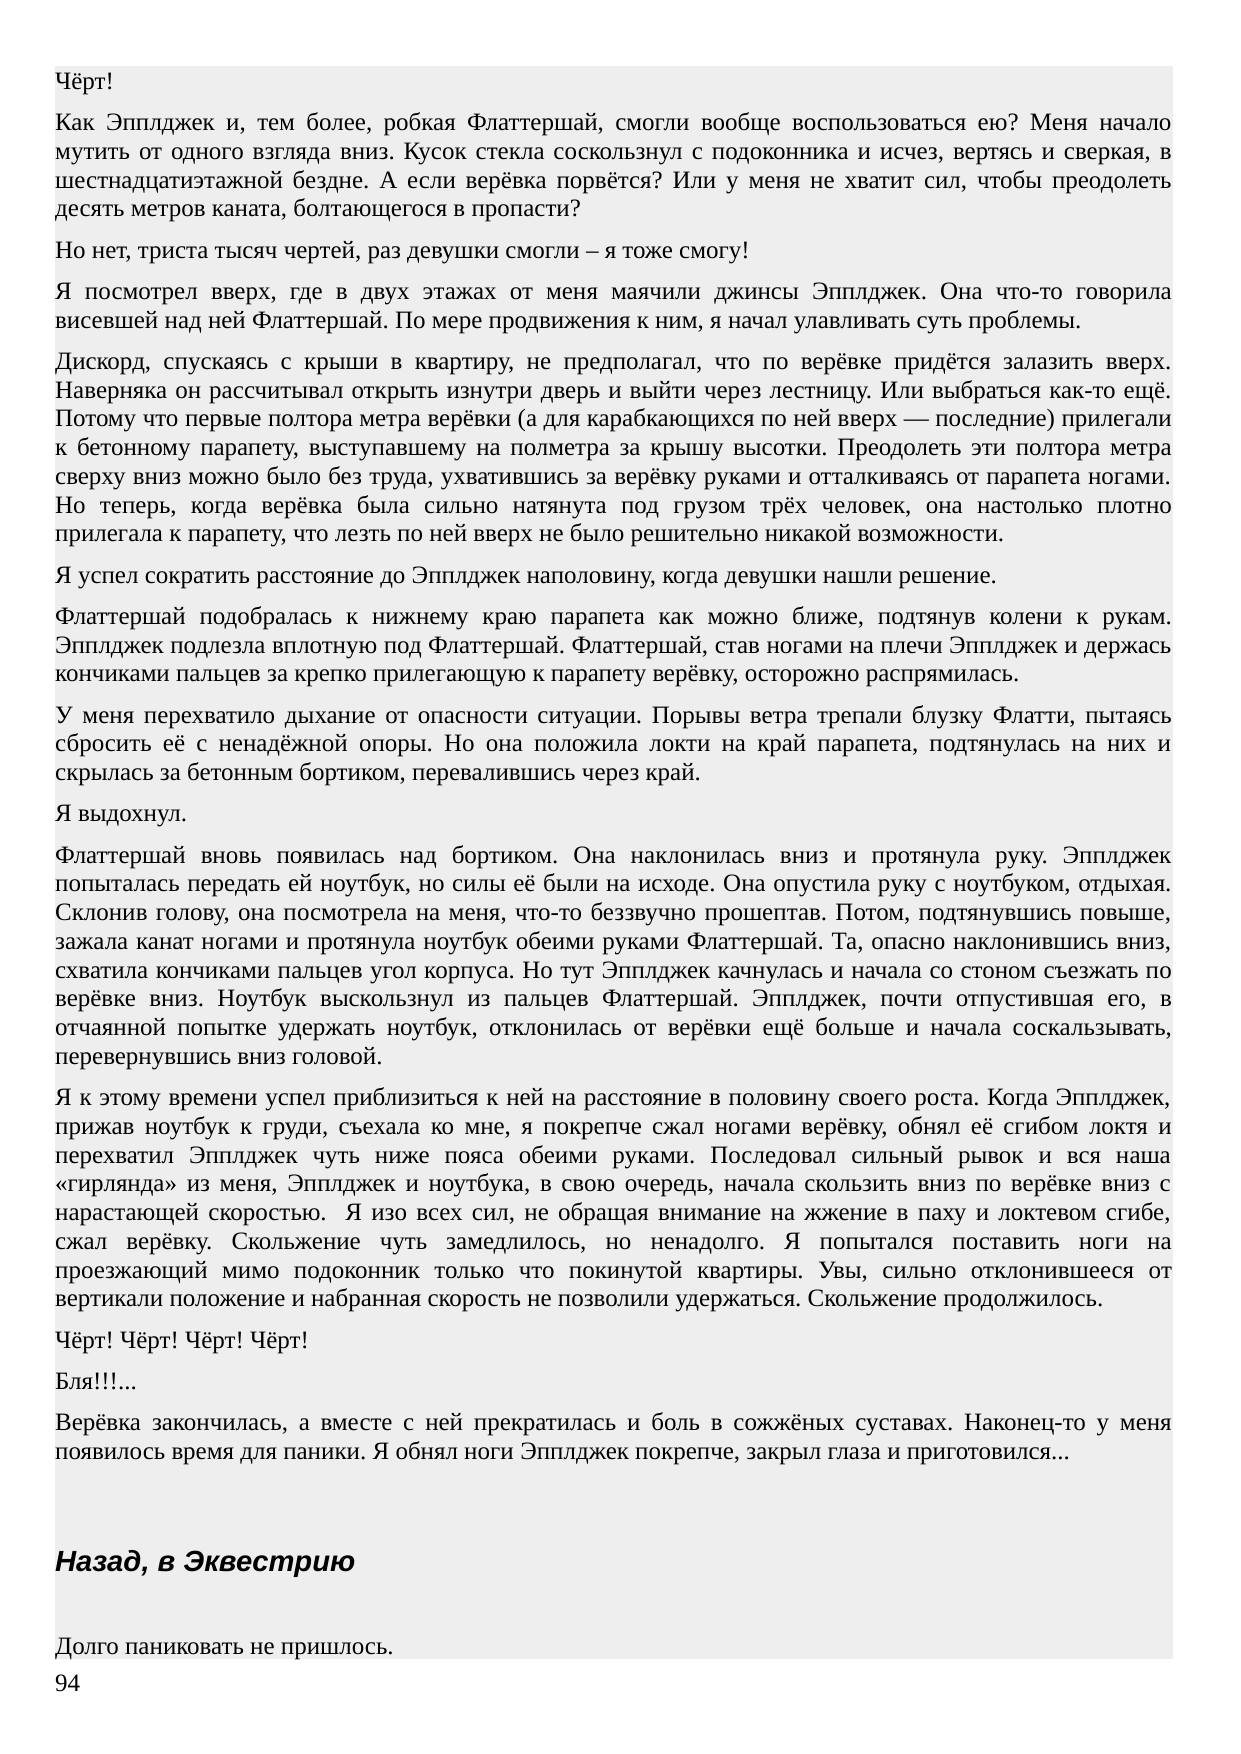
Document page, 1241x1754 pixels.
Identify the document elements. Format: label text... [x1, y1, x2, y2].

text Я выдохнул. [55, 798, 1173, 827]
text Но нет, триста тысяч чертей, раз девушки смогли – я тоже смогу! [55, 235, 1173, 263]
text У меня перехватило дыхание от опасности ситуации. Порывы ветра трепали блузку Флатти, пытаясь сбросить её с ненадёжной опоры. Но она положила локти на край парапета, подтянулась на них и скрылась за бетонным бортиком, перевалившись через край. [55, 700, 1173, 786]
text Верёвка закончилась, а вместе с ней прекратилась и боль в сожжёных суставах. Наконец-то у меня появилось время для паники. Я обнял ноги Эпплджек покрепче, закрыл глаза и приготовился... [55, 1407, 1173, 1465]
text Флаттершай подобралась к нижнему краю парапета как можно ближе, подтянув колени к рукам. Эпплджек подлезла вплотную под Флаттершай. Флаттершай, став ногами на плечи Эпплджек и держась кончиками пальцев за крепко прилегающую к парапету верёвку, осторожно распрямилась. [55, 601, 1173, 687]
text Я успел сократить расстояние до Эпплджек наполовину, когда девушки нашли решение. [55, 560, 1173, 588]
text Долго паниковать не пришлось. [55, 1631, 1173, 1659]
text Чёрт! [55, 66, 1173, 95]
text Дискорд, спускаясь с крыши в квартиру, не предполагал, что по верёвке придётся залазить вверх. Наверняка он рассчитывал открыть изнутри дверь и выйти через лестницу. Или выбраться как-то ещё. Потому что первые полтора метра верёвки (а для карабкающихся по ней вверх — последние) прилегали к бетонному парапету, выступавшему на полметра за крышу высотки. Преодолеть эти полтора метра сверху вниз можно было без труда, ухватившись за верёвку руками и отталкиваясь от парапета ногами. Но теперь, когда верёвка была сильно натянута под грузом трёх человек, она настолько плотно прилегала к парапету, что лезть по ней вверх не было решительно никакой возможности. [55, 346, 1173, 547]
text Я посмотрел вверх, где в двух этажах от меня маячили джинсы Эпплджек. Она что-то говорила висевшей над ней Флаттершай. По мере продвижения к ним, я начал улавливать суть проблемы. [55, 276, 1173, 333]
text Бля!!!... [55, 1366, 1173, 1395]
text Как Эпплджек и, тем более, робкая Флаттершай, смогли вообще воспользоваться ею? Меня начало мутить от одного взгляда вниз. Кусок стекла соскользнул с подоконника и исчез, вертясь и сверкая, в шестнадцатиэтажной бездне. А если верёвка порвётся? Или у меня не хватит сил, чтобы преодолеть десять метров каната, болтающегося в пропасти? [55, 107, 1173, 222]
text Я к этому времени успел приблизиться к ней на расстояние в половину своего роста. Когда Эпплджек, прижав ноутбук к груди, съехала ко мне, я покрепче сжал ногами верёвку, обнял её сгибом локтя и перехватил Эпплджек чуть ниже пояса обеими руками. Последовал сильный рывок и вся наша «гирлянда» из меня, Эпплджек и ноутбука, в свою очередь, начала скользить вниз по верёвке вниз с нарастающей скоростью. Я изо всех сил, не обращая внимание на жжение в паху и локтевом сгибе, сжал верёвку. Скольжение чуть замедлилось, но ненадолго. Я попытался поставить ноги на проезжающий мимо подоконник только что покинутой квартиры. Увы, сильно отклонившееся от вертикали положение и набранная скорость не позволили удержаться. Скольжение продолжилось. [55, 1082, 1173, 1312]
text Флаттершай вновь появилась над бортиком. Она наклонилась вниз и протянула руку. Эпплджек попыталась передать ей ноутбук, но силы её были на исходе. Она опустила руку с ноутбуком, отдыхая. Склонив голову, она посмотрела на меня, что-то беззвучно прошептав. Потом, подтянувшись повыше, зажала канат ногами и протянула ноутбук обеими руками Флаттершай. Та, опасно наклонившись вниз, схватила кончиками пальцев угол корпуса. Но тут Эпплджек качнулась и начала со стоном съезжать по верёвке вниз. Ноутбук выскользнул из пальцев Флаттершай. Эпплджек, почти отпустившая его, в отчаянной попытке удержать ноутбук, отклонилась от верёвки ещё больше и начала соскальзывать, перевернувшись вниз головой. [55, 840, 1173, 1070]
text Чёрт! Чёрт! Чёрт! Чёрт! [55, 1325, 1173, 1353]
subtitle Назад, в Эквестрию [55, 1543, 1173, 1577]
